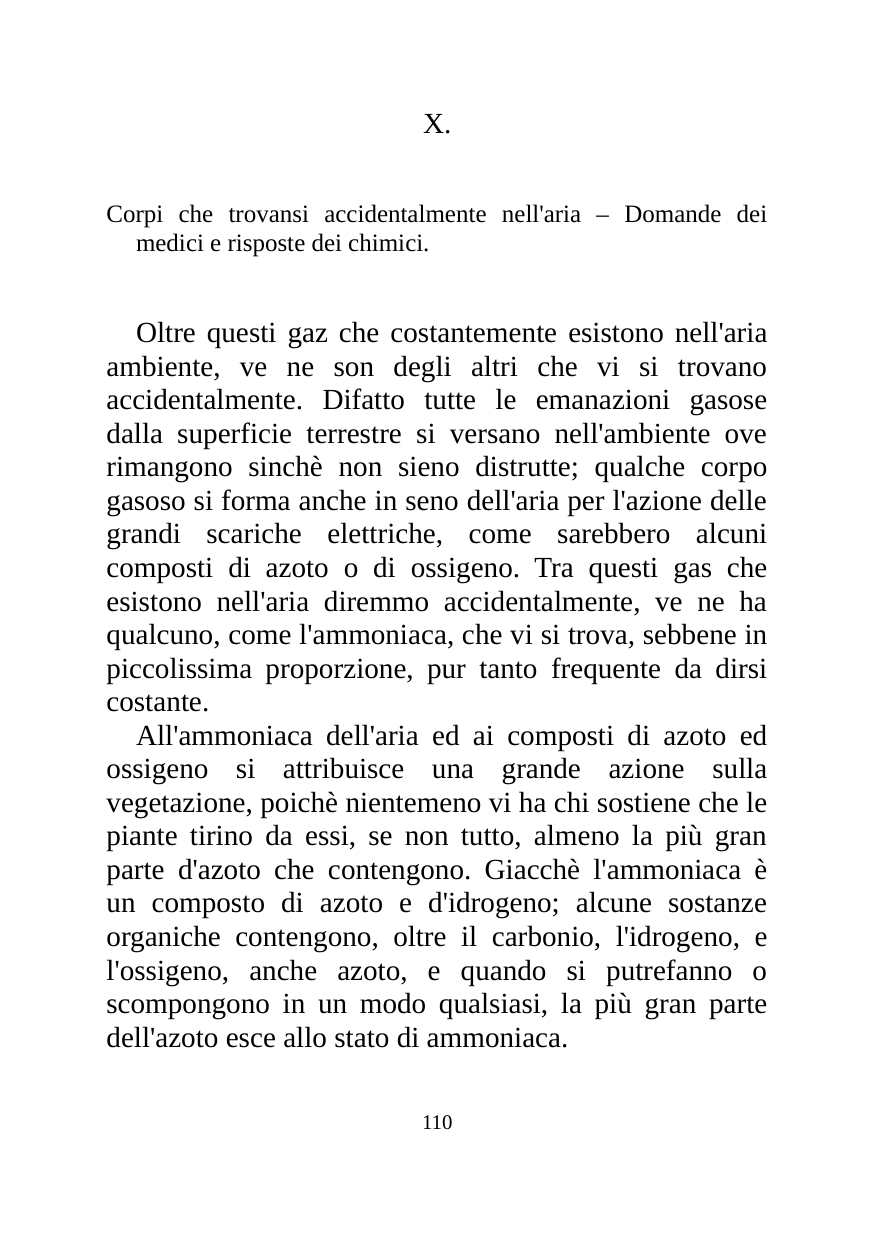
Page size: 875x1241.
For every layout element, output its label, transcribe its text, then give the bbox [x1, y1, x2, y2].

subtitle X. [106, 106, 768, 140]
text All'ammoniaca dell'aria ed ai composti di azoto ed ossigeno si attribuisce una grande azione sulla vegetazione, poichè nientemeno vi ha chi sostiene che le piante tirino da essi, se non tutto, almeno la più gran parte d'azoto che contengono. Giacchè l'ammoniaca è un composto di azoto e d'idrogeno; alcune sostanze organiche contengono, oltre il carbonio, l'idrogeno, e l'ossigeno, anche azoto, e quando si putrefanno o scompongono in un modo qualsiasi, la più gran parte dell'azoto esce allo stato di ammoniaca. [106, 718, 768, 1053]
text Oltre questi gaz che costantemente esistono nell'aria ambiente, ve ne son degli altri che vi si trovano accidentalmente. Difatto tutte le emanazioni gasose dalla superficie terrestre si versano nell'ambiente ove rimangono sinchè non sieno distrutte; qualche corpo gasoso si forma anche in seno dell'aria per l'azione delle grandi scariche elettriche, come sarebbero alcuni composti di azoto o di ossigeno. Tra questi gas che esistono nell'aria diremmo accidentalmente, ve ne ha qualcuno, come l'ammoniaca, che vi si trova, sebbene in piccolissima proporzione, pur tanto frequente da dirsi costante. [106, 315, 768, 718]
text Corpi che trovansi accidentalmente nell'aria – Domande dei medici e risposte dei chimici. [106, 199, 768, 256]
